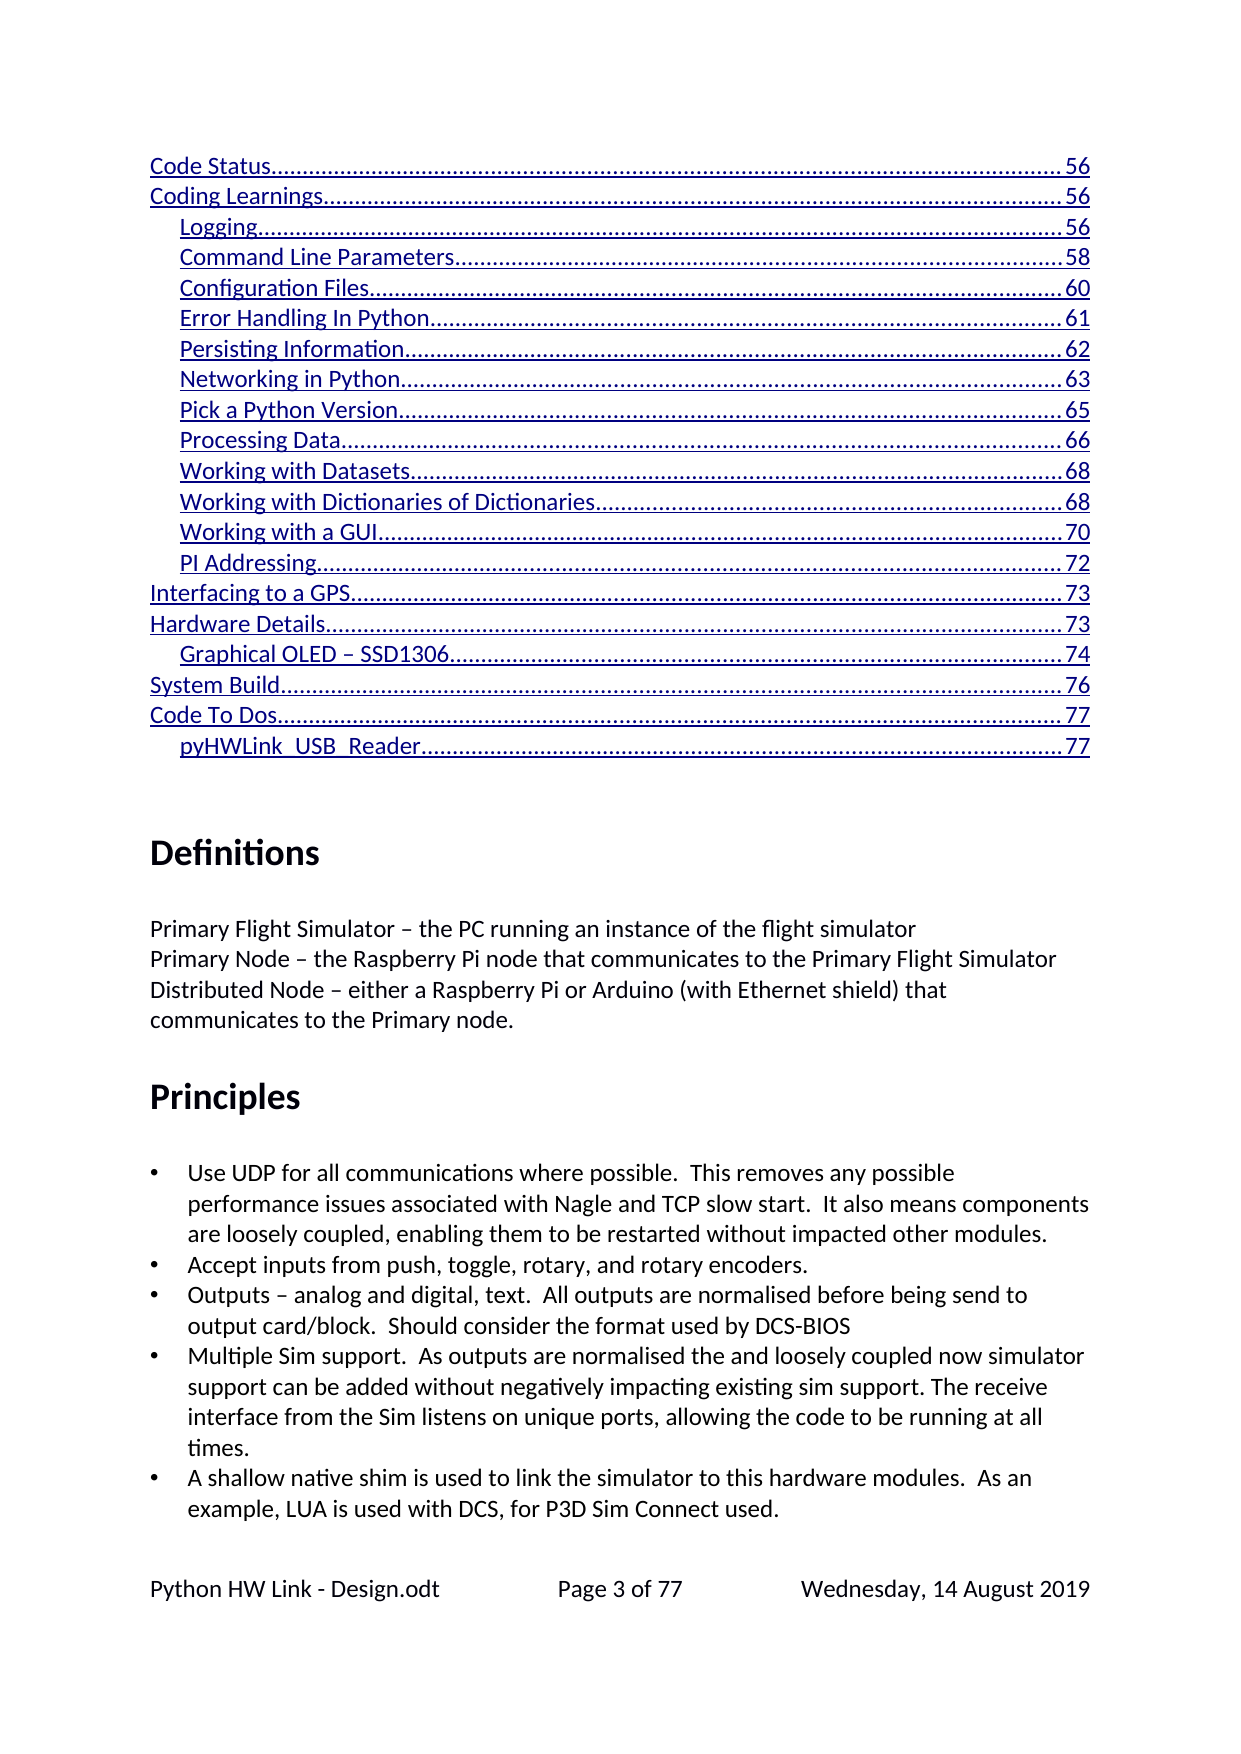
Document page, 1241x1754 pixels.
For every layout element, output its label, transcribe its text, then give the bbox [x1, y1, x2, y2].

text Code Status 56 [150, 150, 1090, 176]
text Hardware Details 73 [150, 608, 1090, 634]
text Logging 56 [179, 211, 1090, 237]
text Networking in Python 63 [179, 364, 1090, 390]
text [179, 421, 1090, 425]
subtitle Definitions [150, 828, 1090, 874]
list A shallow native shim is used to link the simulator to this hardware modules. As an example, LUA is used with DCS, for P3D Sim Connect used. [150, 1463, 1090, 1524]
list Accept inputs from push, toggle, rotary, and rotary encoders. [150, 1249, 1090, 1279]
text Primary Flight Simulator – the PC running an instance of the flight simulator [150, 913, 1090, 944]
text PI Addressing 72 [179, 547, 1090, 573]
text Configuration Files 60 [179, 272, 1090, 298]
text [179, 299, 1090, 303]
text Interfacing to a GPS 73 [150, 577, 1090, 603]
text Command Line Parameters 58 [179, 242, 1090, 268]
text Primary Node – the Raspberry Pi node that communicates to the Primary Flight Simulator [150, 944, 1090, 974]
text Error Handling In Python 61 [179, 303, 1090, 329]
text Working with Dictionaries of Dictionaries 68 [179, 486, 1090, 512]
text Pick a Python Version 65 [179, 394, 1090, 420]
text Coding Learnings 56 [150, 181, 1090, 206]
text pyHWLink_USB_Reader 77 [179, 730, 1090, 756]
text Distributed Node – either a Raspberry Pi or Arduino (with Ethernet shield) that communicates to the Primary node. [150, 974, 1090, 1035]
text [179, 543, 1090, 547]
text [179, 238, 1090, 242]
subtitle Principles [150, 1073, 1090, 1118]
text [179, 360, 1090, 364]
list Multiple Sim support. As outputs are normalised the and loosely coupled now simulator support can be added without negatively impacting existing sim support. The receive interface from the Sim listens on unique ports, allowing the code to be running at all times. [150, 1341, 1090, 1463]
text Persisting Information 62 [179, 333, 1090, 359]
text Code To Dos 77 [150, 699, 1090, 725]
list Outputs – analog and digital, text. All outputs are normalised before being send to output card/block. Should consider the format used by DCS-BIOS [150, 1279, 1090, 1341]
text Processing Data 66 [179, 425, 1090, 451]
list Use UDP for all communications where possible. This removes any possible performance issues associated with Nagle and TCP slow start. It also means components are loosely coupled, enabling them to be restarted without impacted other modules. [150, 1157, 1090, 1249]
text System Build 76 [150, 669, 1090, 695]
text Working with Datasets 68 [179, 455, 1090, 481]
text [179, 482, 1090, 486]
text [179, 665, 1090, 669]
text Working with a GUI 70 [179, 516, 1090, 542]
text Graphical OLED – SSD1306 74 [179, 638, 1090, 664]
